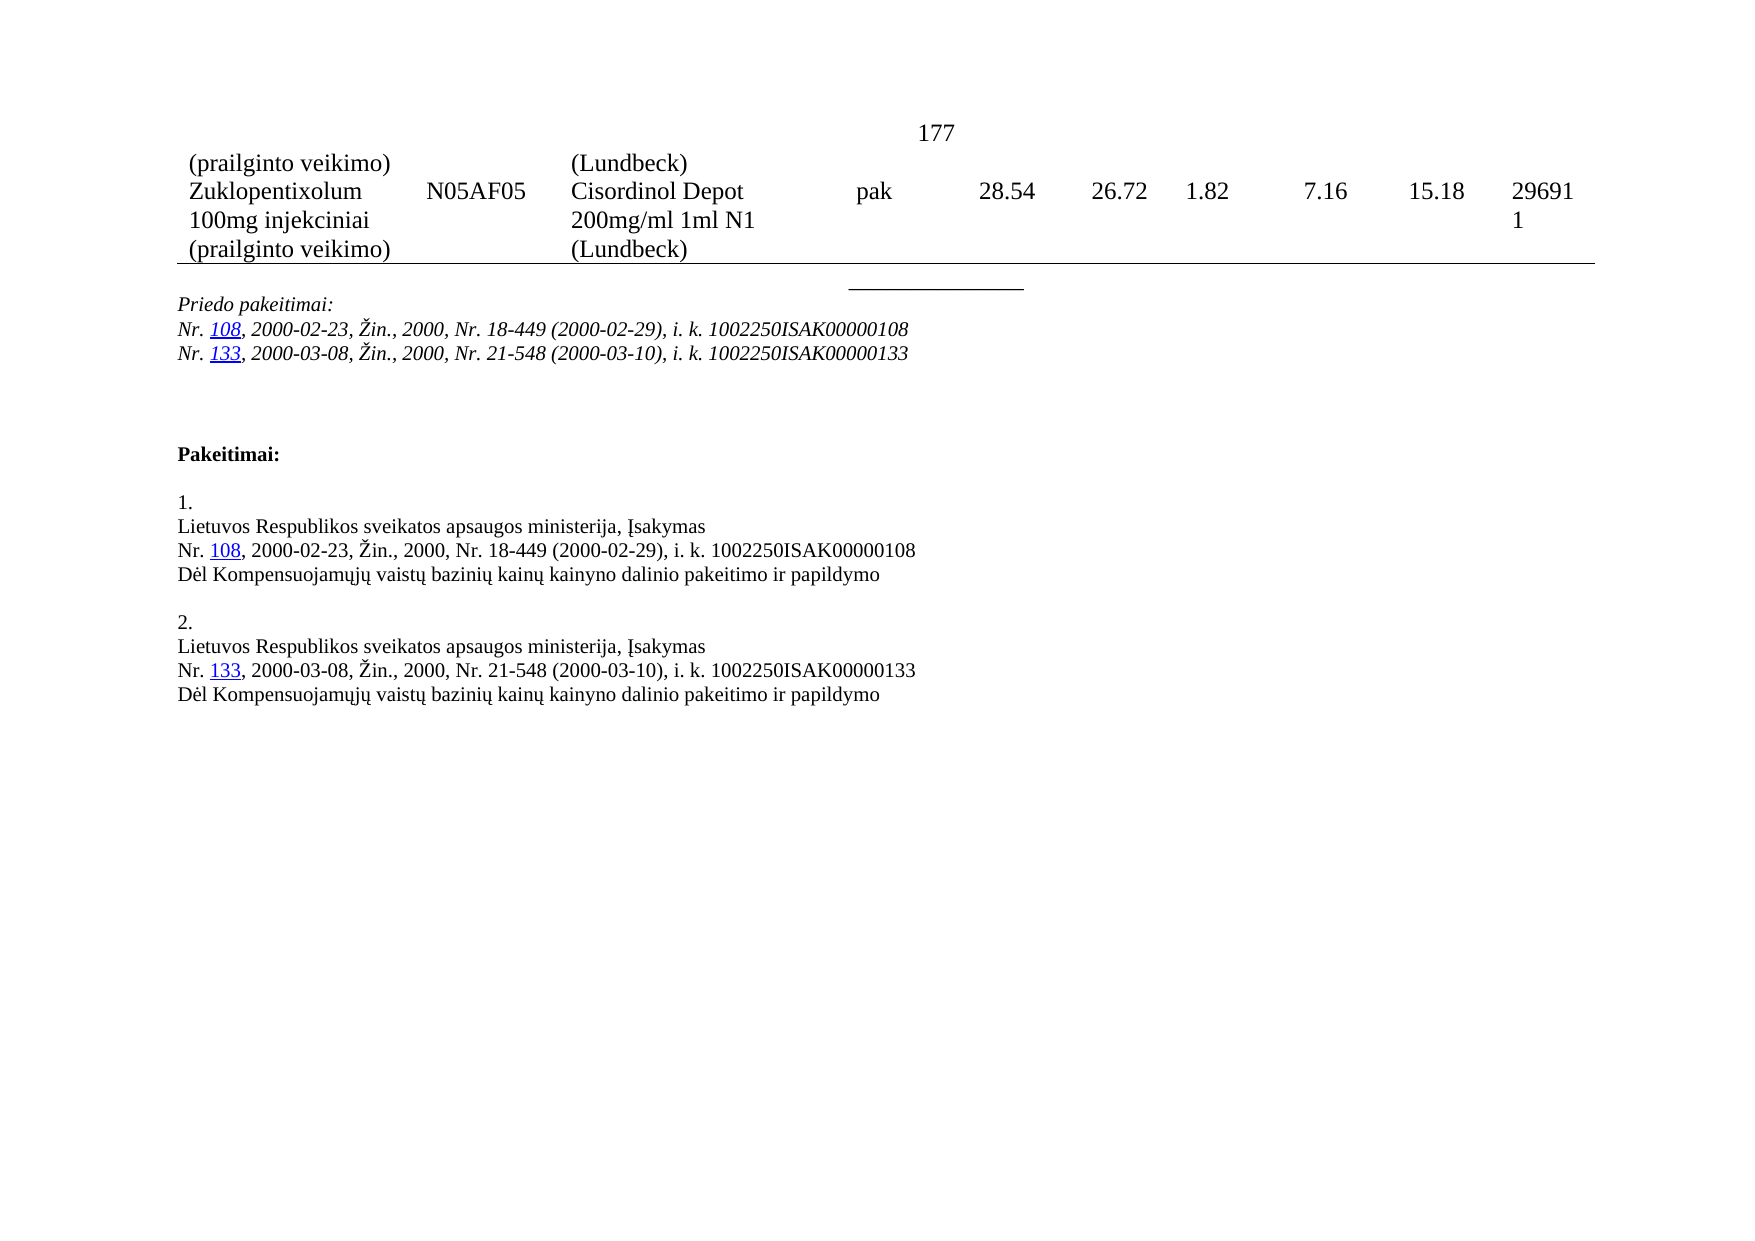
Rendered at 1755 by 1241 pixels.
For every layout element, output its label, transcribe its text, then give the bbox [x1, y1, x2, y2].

text Priedo pakeitimai: [177, 292, 1695, 316]
text Dėl Kompensuojamųjų vaistų bazinių kainų kainyno dalinio pakeitimo ir papildymo [177, 562, 1695, 586]
text Pakeitimai: [177, 441, 1695, 466]
table_cell Zuklopentixolum 100mg injekciniai (prailginto veikimo) [177, 176, 415, 263]
text Nr. 108, 2000-02-23, Žin., 2000, Nr. 18-449 (2000-02-29), i. k. 1002250ISAK00000108 [177, 316, 1695, 341]
text Nr. 108, 2000-02-23, Žin., 2000, Nr. 18-449 (2000-02-29), i. k. 1002250ISAK00000108 [177, 538, 1695, 562]
text Nr. 133, 2000-03-08, Žin., 2000, Nr. 21-548 (2000-03-10), i. k. 1002250ISAK00000133 [177, 658, 1695, 682]
table_cell [1500, 148, 1595, 176]
table_cell pak [845, 176, 968, 263]
text ______________ [177, 264, 1695, 292]
text Lietuvos Respublikos sveikatos apsaugos ministerija, Įsakymas [177, 634, 1695, 658]
text 1. [177, 489, 1695, 514]
text Lietuvos Respublikos sveikatos apsaugos ministerija, Įsakymas [177, 514, 1695, 538]
table_cell [1080, 148, 1174, 176]
table_cell [1293, 148, 1397, 176]
table_cell Cisordinol Depot 200mg/ml 1ml N1 (Lundbeck) [560, 176, 845, 263]
table_cell [845, 148, 968, 176]
table_cell 7.16 [1293, 176, 1397, 263]
table_cell N05AF05 [415, 176, 559, 263]
table_cell 296911 [1500, 176, 1595, 263]
table_cell [1397, 148, 1500, 176]
text Dėl Kompensuojamųjų vaistų bazinių kainų kainyno dalinio pakeitimo ir papildymo [177, 682, 1695, 706]
table_cell 1.82 [1174, 176, 1292, 263]
table_cell [968, 148, 1080, 176]
table_cell (Lundbeck) [560, 148, 845, 176]
table_cell [415, 148, 559, 176]
text Nr. 133, 2000-03-08, Žin., 2000, Nr. 21-548 (2000-03-10), i. k. 1002250ISAK00000133 [177, 341, 1695, 364]
table_cell (prailginto veikimo) [177, 148, 415, 176]
table_cell 26.72 [1080, 176, 1174, 263]
table_cell [1174, 148, 1292, 176]
text 2. [177, 610, 1695, 634]
table_cell 28.54 [968, 176, 1080, 263]
table_cell 15.18 [1397, 176, 1500, 263]
